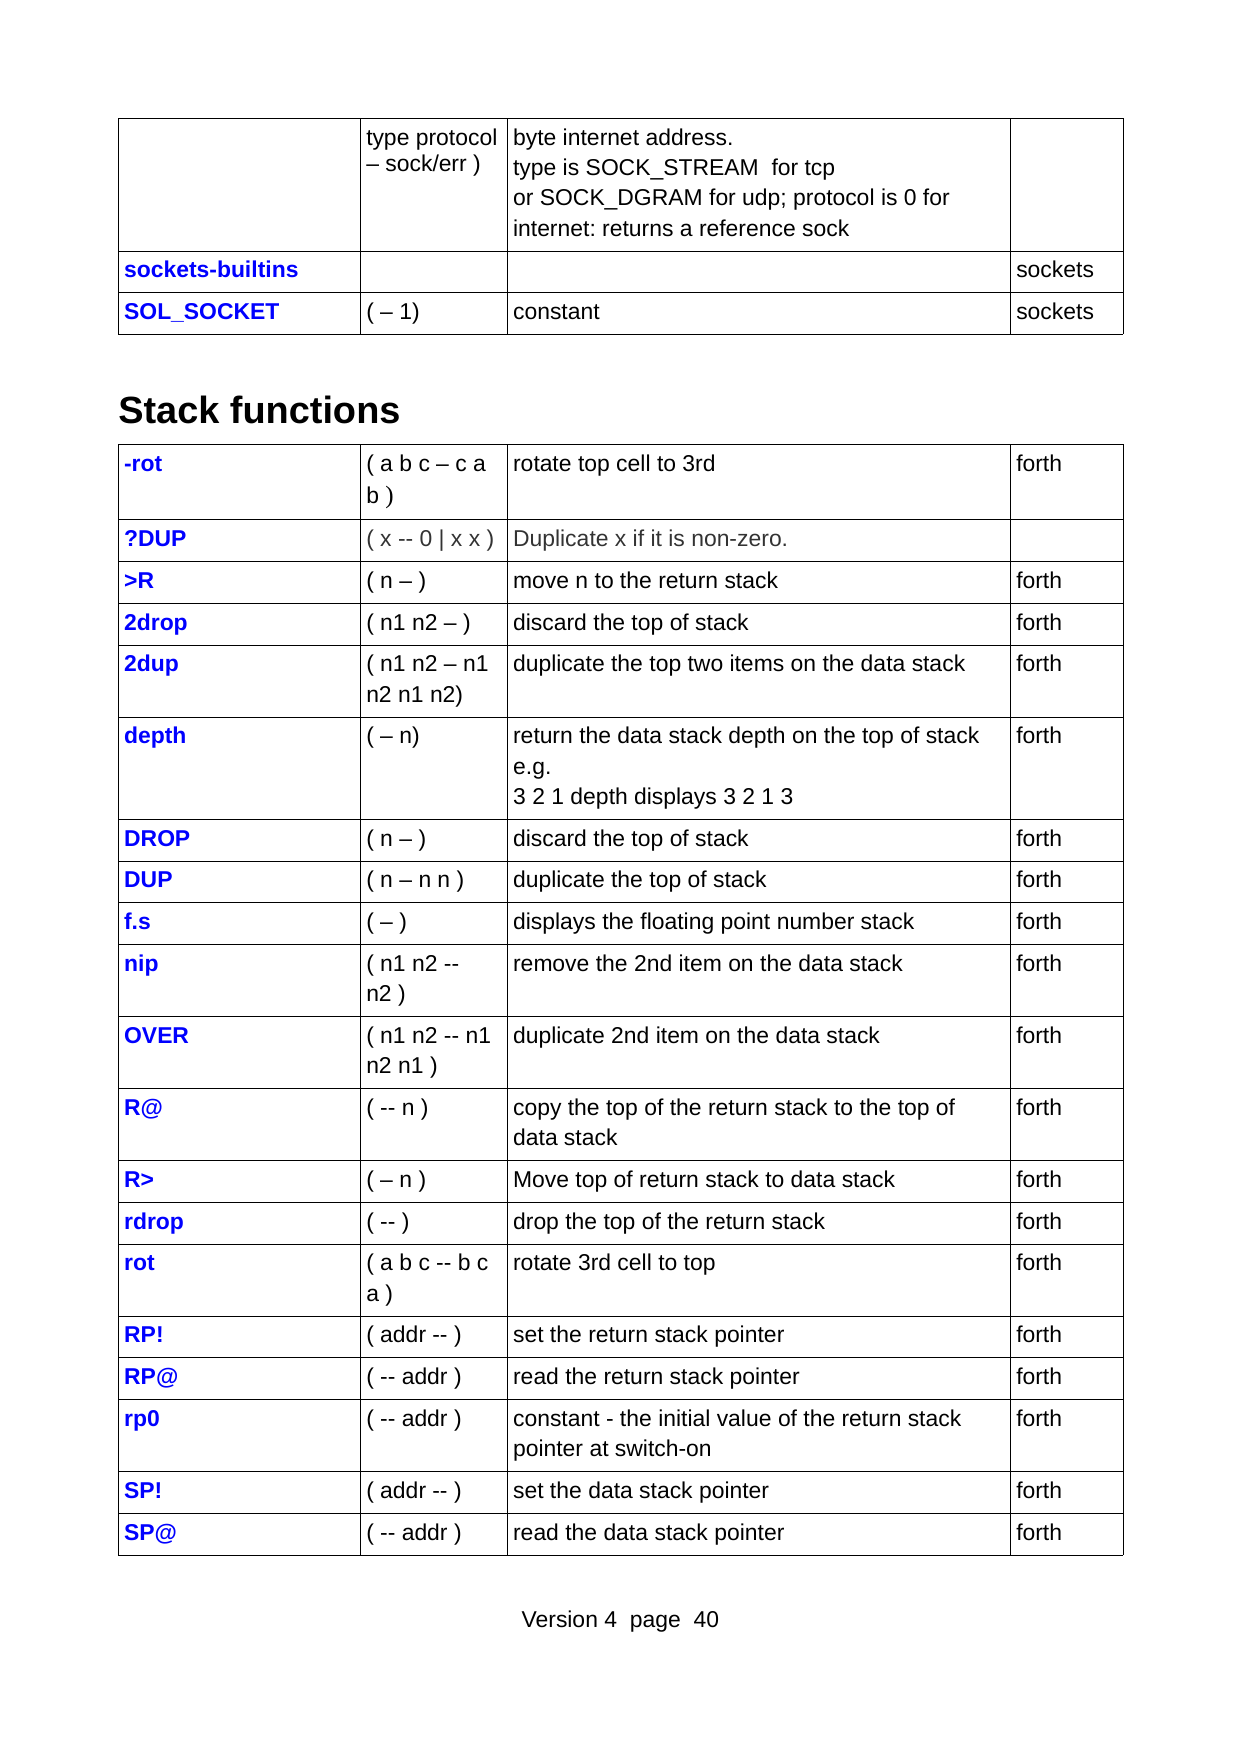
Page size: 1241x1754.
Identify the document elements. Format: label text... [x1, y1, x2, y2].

table_cell OVER [119, 1017, 360, 1088]
table_cell remove the 2nd item on the data stack [508, 945, 1010, 1016]
table_cell ( n1 n2 – ) [361, 604, 507, 644]
table_cell drop the top of the return stack [508, 1203, 1010, 1243]
table_header forth [1011, 445, 1123, 519]
table_cell DUP [119, 862, 360, 902]
table_cell ( -- ) [361, 1203, 507, 1243]
table_header -rot [119, 445, 360, 519]
table_cell depth [119, 718, 360, 819]
table_cell 2dup [119, 646, 360, 717]
table_header rotate top cell to 3rd [508, 445, 1010, 519]
table_cell ( -- addr ) [361, 1358, 507, 1399]
table_cell ( n – ) [361, 562, 507, 603]
table_cell forth [1011, 1514, 1123, 1554]
table_cell ( – n) [361, 718, 507, 819]
table_cell ( -- addr ) [361, 1400, 507, 1471]
table_cell ( – 1) [361, 293, 507, 334]
table_cell sockets [1011, 252, 1123, 292]
table_cell forth [1011, 646, 1123, 717]
table_cell ( – n ) [361, 1161, 507, 1202]
table_cell ( addr -- ) [361, 1317, 507, 1357]
table_cell forth [1011, 945, 1123, 1016]
table_cell duplicate the top two items on the data stack [508, 646, 1010, 717]
table_cell SOL_SOCKET [119, 293, 360, 334]
table_cell [119, 119, 360, 251]
subtitle Stack functions [118, 388, 1122, 432]
table_cell >R [119, 562, 360, 603]
table_cell ( addr -- ) [361, 1472, 507, 1513]
table_cell forth [1011, 1203, 1123, 1243]
table_cell forth [1011, 1161, 1123, 1202]
table_cell Duplicate x if it is non-zero. [508, 520, 1010, 561]
table_cell ( n – ) [361, 820, 507, 861]
table_cell 2drop [119, 604, 360, 644]
table_cell byte internet address. type is SOCK_STREAM for tcp or SOCK_DGRAM for udp; protocol is 0 for internet: returns a reference sock [508, 119, 1010, 251]
table_cell sockets-builtins [119, 252, 360, 292]
table_cell [361, 252, 507, 292]
table_cell discard the top of stack [508, 820, 1010, 861]
table_cell read the return stack pointer [508, 1358, 1010, 1399]
table_cell rotate 3rd cell to top [508, 1245, 1010, 1316]
table_cell ( -- addr ) [361, 1514, 507, 1554]
table_cell rdrop [119, 1203, 360, 1243]
table_cell DROP [119, 820, 360, 861]
table_cell ( x -- 0 | x x ) [361, 520, 507, 561]
table_cell forth [1011, 1089, 1123, 1160]
table_cell read the data stack pointer [508, 1514, 1010, 1554]
table_cell forth [1011, 862, 1123, 902]
table_cell [1011, 119, 1123, 251]
table_cell ?DUP [119, 520, 360, 561]
table_cell set the return stack pointer [508, 1317, 1010, 1357]
table_cell ( – ) [361, 903, 507, 944]
table_cell return the data stack depth on the top of stack e.g. 3 2 1 depth displays 3 2 1 3 [508, 718, 1010, 819]
table_cell copy the top of the return stack to the top of data stack [508, 1089, 1010, 1160]
table_cell f.s [119, 903, 360, 944]
table_cell RP! [119, 1317, 360, 1357]
table_cell discard the top of stack [508, 604, 1010, 644]
table_cell R> [119, 1161, 360, 1202]
table_cell RP@ [119, 1358, 360, 1399]
table_cell nip [119, 945, 360, 1016]
table_cell [1011, 520, 1123, 561]
table_cell forth [1011, 1358, 1123, 1399]
table_cell forth [1011, 562, 1123, 603]
table_cell ( -- n ) [361, 1089, 507, 1160]
table_cell forth [1011, 903, 1123, 944]
table_cell forth [1011, 1317, 1123, 1357]
table_cell type protocol – sock/err ) [361, 119, 507, 251]
table_cell forth [1011, 820, 1123, 861]
table_cell forth [1011, 1400, 1123, 1471]
table_cell duplicate 2nd item on the data stack [508, 1017, 1010, 1088]
table_cell Move top of return stack to data stack [508, 1161, 1010, 1202]
table_cell constant - the initial value of the return stack pointer at switch-on [508, 1400, 1010, 1471]
table_cell constant [508, 293, 1010, 334]
table_cell ( n1 n2 -- n2 ) [361, 945, 507, 1016]
table_cell forth [1011, 718, 1123, 819]
table_cell rp0 [119, 1400, 360, 1471]
table_cell forth [1011, 1472, 1123, 1513]
table_cell ( n – n n ) [361, 862, 507, 902]
table_cell forth [1011, 1017, 1123, 1088]
table_cell SP! [119, 1472, 360, 1513]
table_cell sockets [1011, 293, 1123, 334]
table_cell R@ [119, 1089, 360, 1160]
table_cell ( a b c -- b c a ) [361, 1245, 507, 1316]
table_cell rot [119, 1245, 360, 1316]
table_cell [508, 252, 1010, 292]
table_header ( a b c – c a b ) [361, 445, 507, 519]
table_cell ( n1 n2 -- n1 n2 n1 ) [361, 1017, 507, 1088]
table_cell set the data stack pointer [508, 1472, 1010, 1513]
table_cell move n to the return stack [508, 562, 1010, 603]
table_cell forth [1011, 1245, 1123, 1316]
table_cell SP@ [119, 1514, 360, 1554]
table_cell forth [1011, 604, 1123, 644]
table_cell displays the floating point number stack [508, 903, 1010, 944]
table_cell ( n1 n2 – n1 n2 n1 n2) [361, 646, 507, 717]
table_cell duplicate the top of stack [508, 862, 1010, 902]
